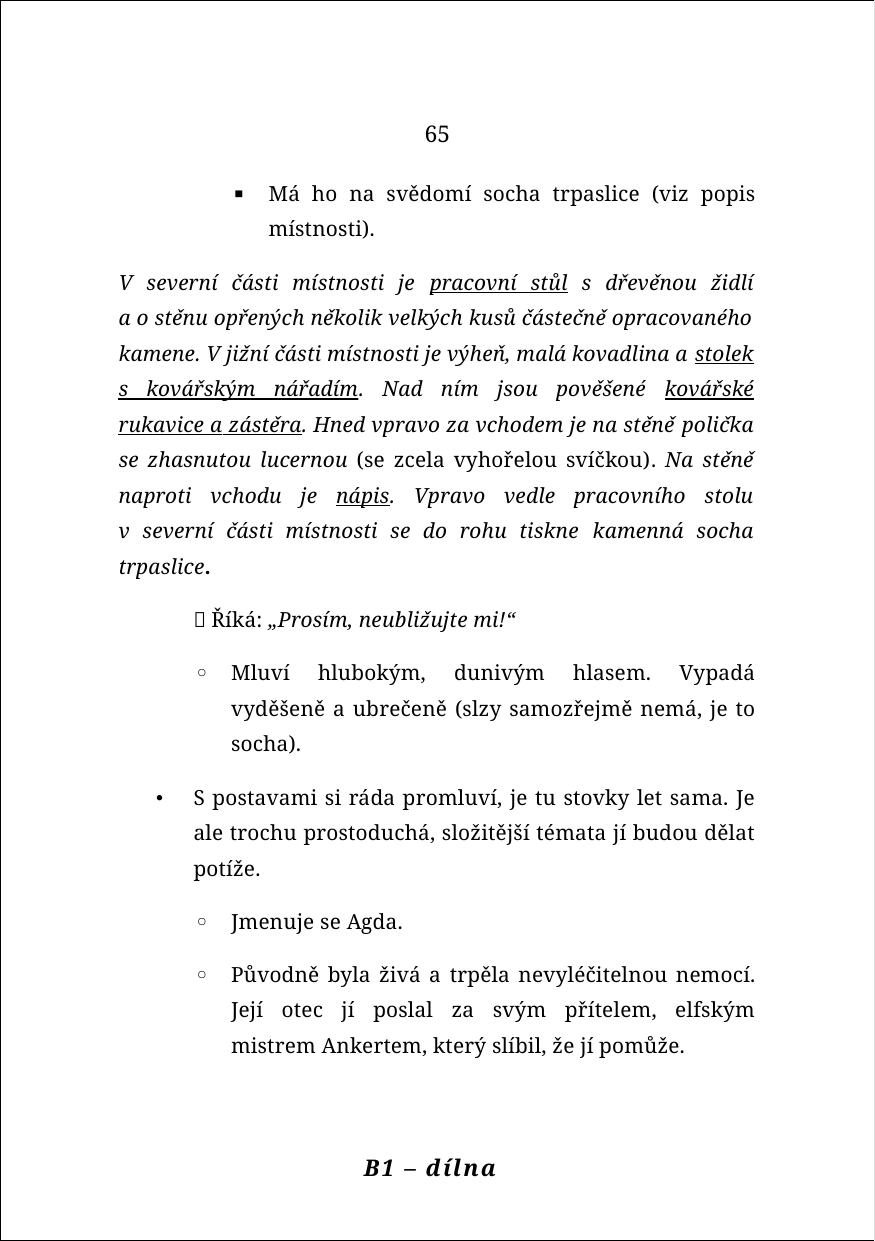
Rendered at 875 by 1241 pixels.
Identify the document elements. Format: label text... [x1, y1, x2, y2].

list Má ho na svědomí socha trpaslice (viz popis místnosti). [231, 179, 756, 243]
list Jmenuje se Agda. [193, 907, 756, 935]
text V⁠ severní části místnosti je pracovní stůl s⁠ dřevěnou židlí a⁠ o⁠ stěnu opřených několik velkých kusů částečně opracovaného kamene. V⁠ jižní části místnosti je výheň, malá kovadlina a⁠ stolek s⁠ kovářským nářadím. Nad ním jsou pověšené kovářské rukavice a⁠ zástěra. Hned vpravo za vchodem je na stěně polička se zhasnutou⁠ lucernou (se zcela vyhořelou svíčkou). Na stěně naproti vchodu je nápis. Vpravo vedle pracovního stolu v⁠ severní části místnosti se do rohu tiskne kamenná socha trpaslice. [118, 268, 756, 580]
list Původně byla živá a⁠ trpěla nevyléčitelnou nemocí. Její otec jí poslal za svým přítelem, elfským mistrem Ankertem, který slíbil, že jí pomůže. [193, 960, 756, 1059]
list Mluví hlubokým, dunivým hlasem. Vypadá vyděšeně a⁠ ubrečeně (slzy samozřejmě nemá, je to socha). [193, 658, 756, 758]
list 💬 Říká: „Prosím, neubližujte mi!“ [156, 605, 756, 633]
list S⁠ postavami si ráda promluví, je tu stovky let sama. Je ale trochu prostoduchá, složitější témata jí budou dělat potíže. [156, 783, 756, 882]
